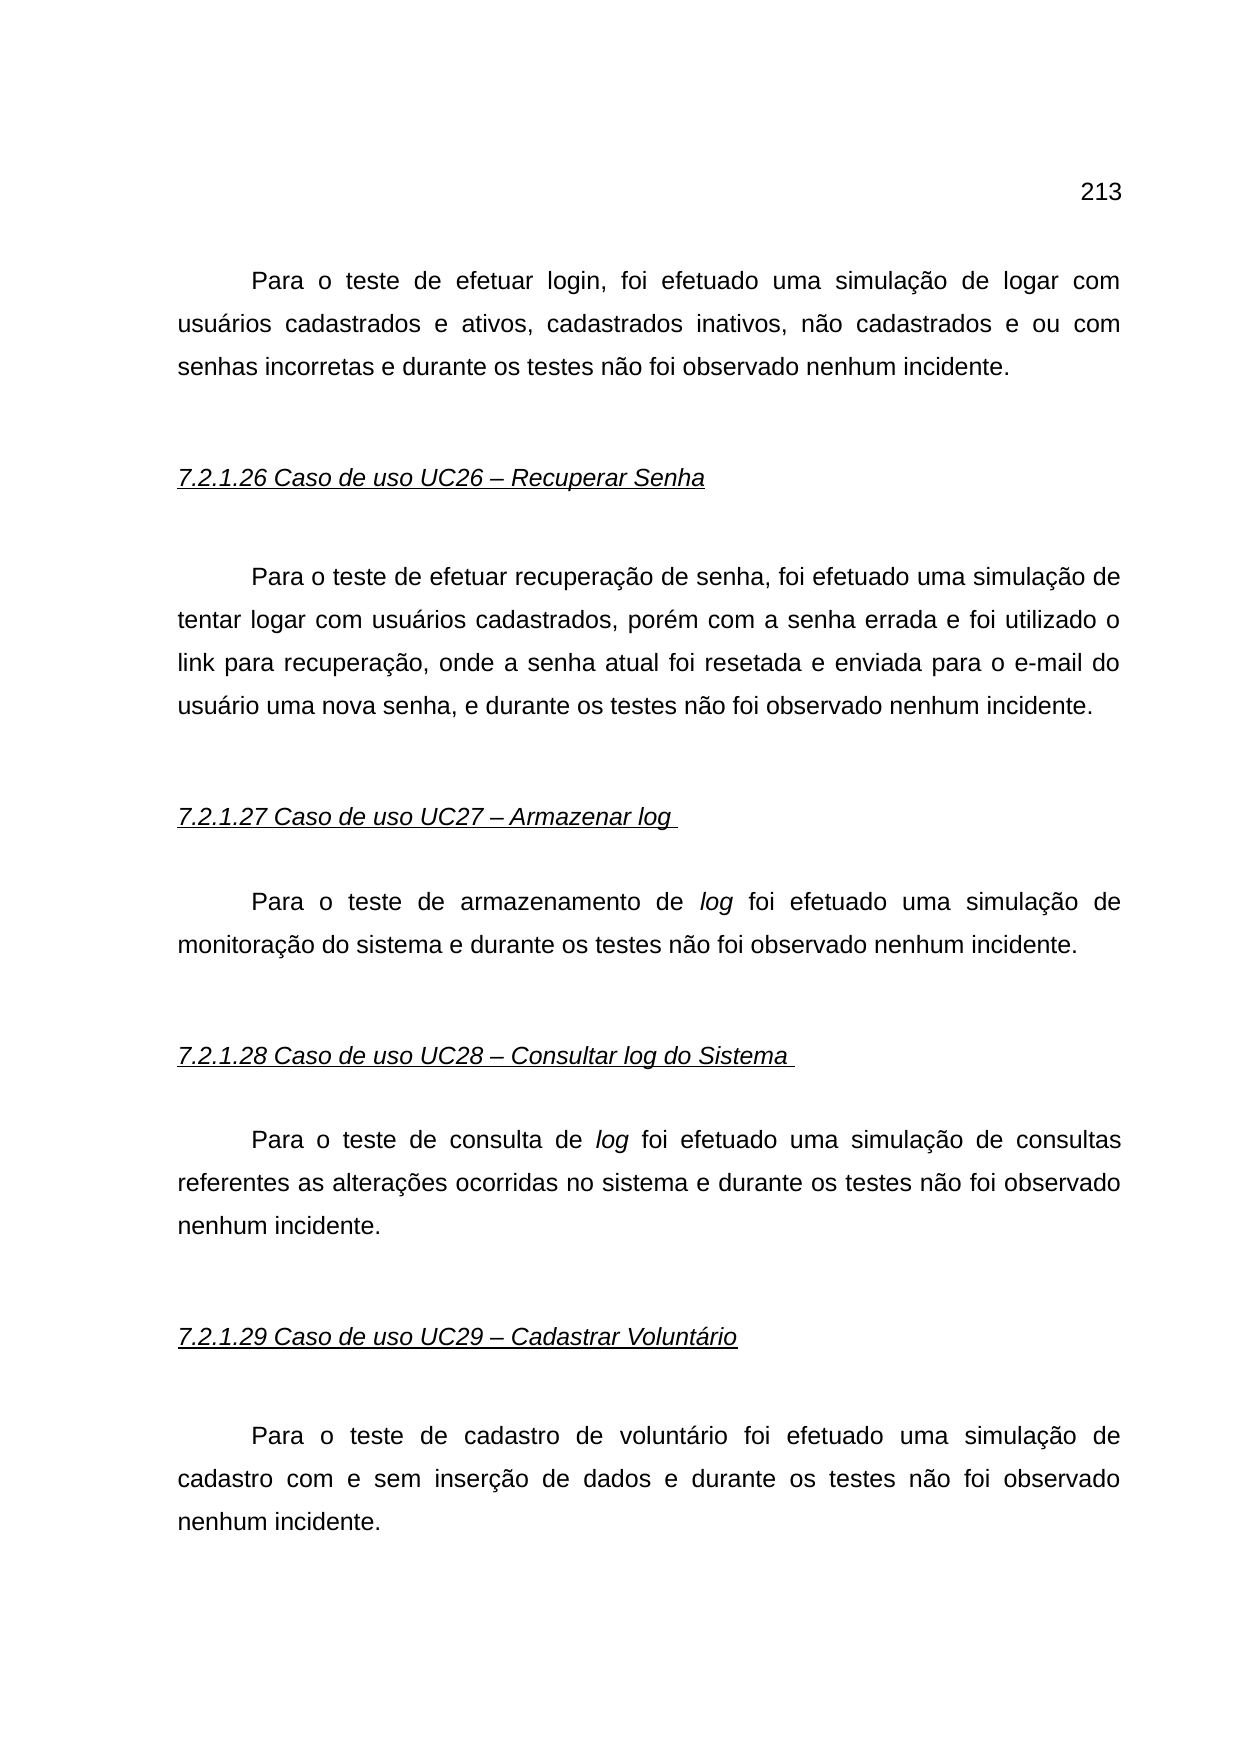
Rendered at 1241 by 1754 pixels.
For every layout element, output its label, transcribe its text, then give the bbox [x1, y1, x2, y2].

text Para o teste de consulta de log foi efetuado uma simulação de consultas referentes as alterações ocorridas no sistema e durante os testes não foi observado nenhum incidente. [177, 1125, 1122, 1240]
subtitle 7.2.1.26 Caso de uso UC26 – Recuperar Senha [177, 463, 1122, 492]
text Para o teste de efetuar login, foi efetuado uma simulação de logar com usuários cadastrados e ativos, cadastrados inativos, não cadastrados e ou com senhas incorretas e durante os testes não foi observado nenhum incidente. [177, 266, 1122, 381]
subtitle 7.2.1.27 Caso de uso UC27 – Armazenar log [177, 802, 1122, 831]
subtitle 7.2.1.28 Caso de uso UC28 – Consultar log do Sistema [177, 1041, 1122, 1069]
subtitle 7.2.1.29 Caso de uso UC29 – Cadastrar Voluntário [177, 1322, 1122, 1351]
text Para o teste de cadastro de voluntário foi efetuado uma simulação de cadastro com e sem inserção de dados e durante os testes não foi observado nenhum incidente. [177, 1421, 1122, 1536]
text Para o teste de efetuar recuperação de senha, foi efetuado uma simulação de tentar logar com usuários cadastrados, porém com a senha errada e foi utilizado o link para recuperação, onde a senha atual foi resetada e enviada para o e-mail do usuário uma nova senha, e durante os testes não foi observado nenhum incidente. [177, 562, 1122, 720]
text Para o teste de armazenamento de log foi efetuado uma simulação de monitoração do sistema e durante os testes não foi observado nenhum incidente. [177, 886, 1122, 958]
